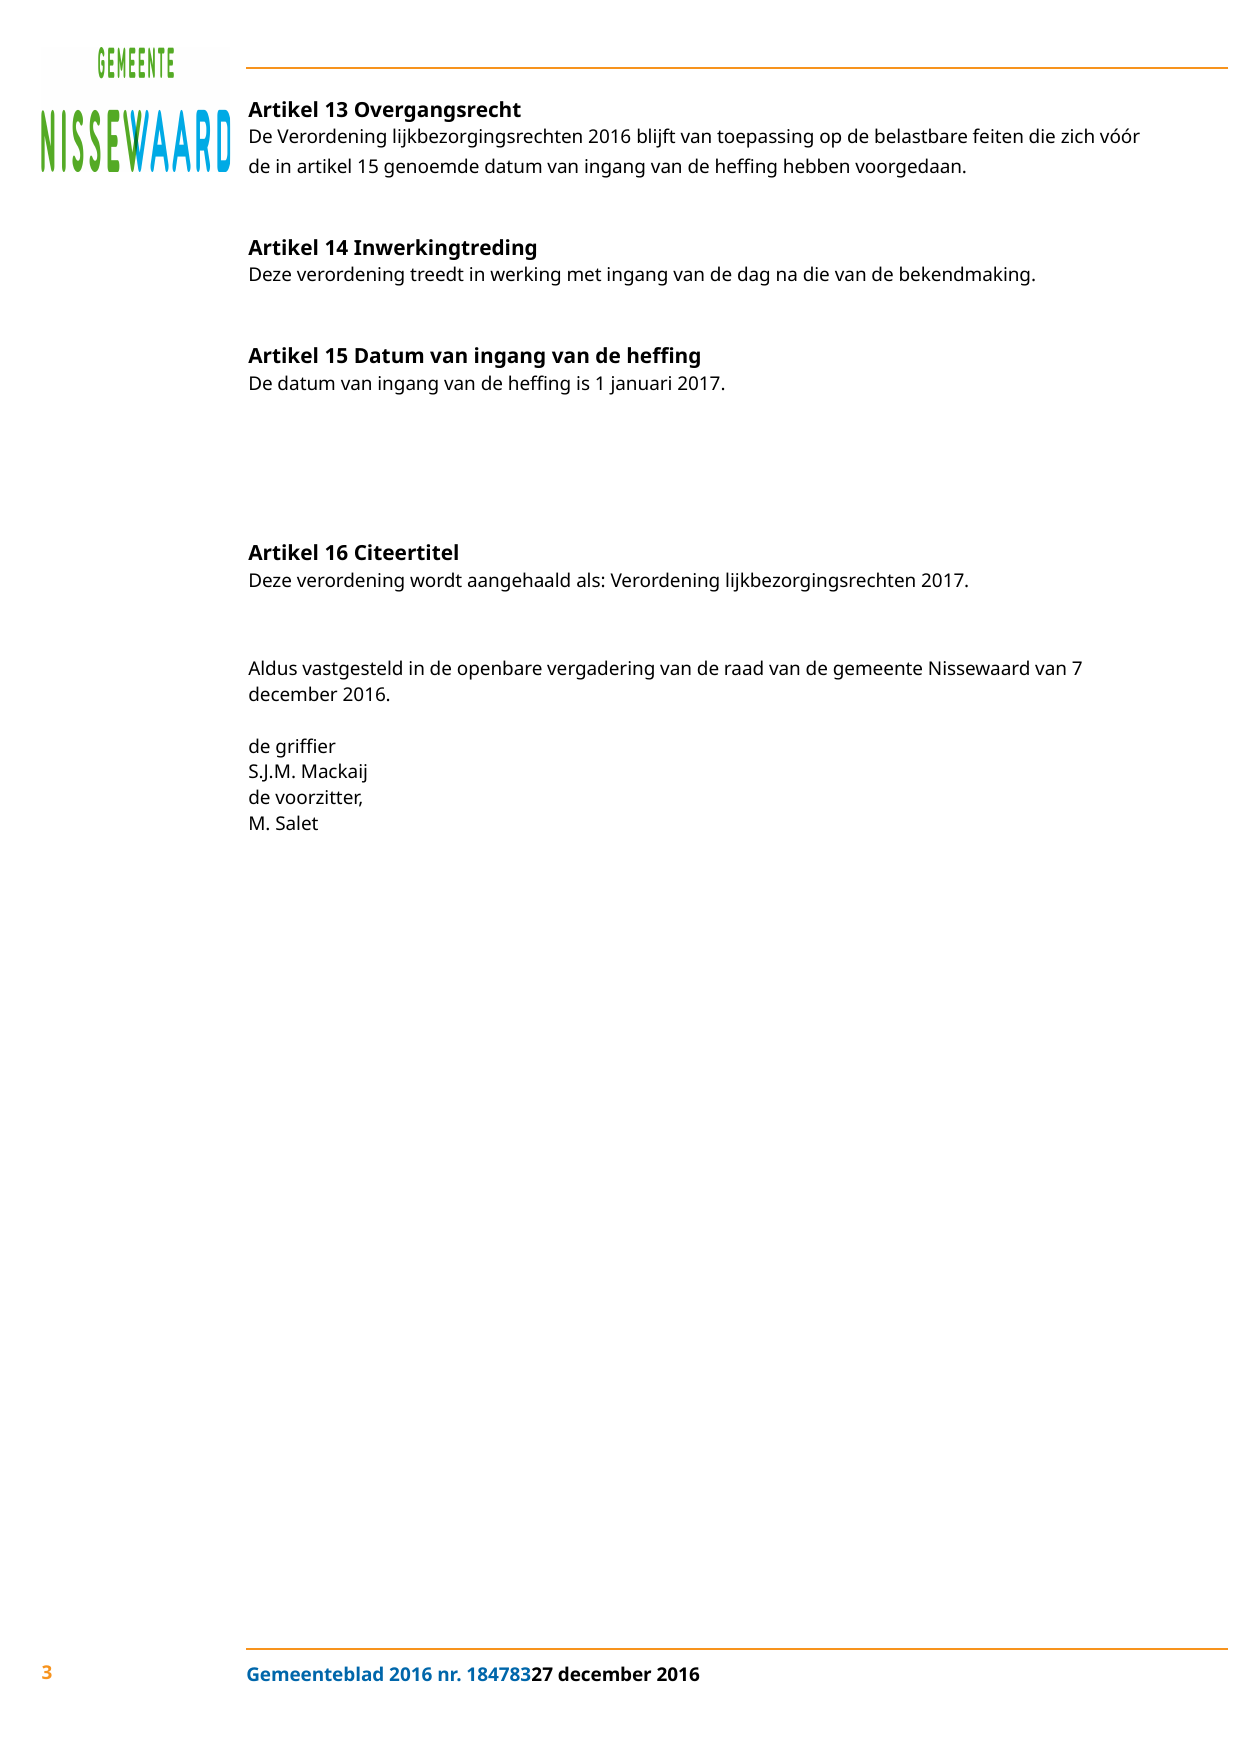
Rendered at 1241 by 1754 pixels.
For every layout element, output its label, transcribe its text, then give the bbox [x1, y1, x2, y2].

text Artikel 14 Inwerkingtreding [248, 233, 1152, 261]
text Deze verordening treedt in werking met ingang van de dag na die van de bekendmaking. [248, 261, 1152, 287]
text Deze verordening wordt aangehaald als: Verordening lijkbezorgingsrechten 2017. [248, 567, 1152, 593]
picture [154, 157, 165, 172]
text Artikel 15 Datum van ingang van de heffing [248, 341, 1152, 370]
picture [176, 157, 187, 172]
text De Verordening lijkbezorgingsrechten 2016 blijft van toepassing op de belastbare feiten die zich vóór de in artikel 15 genoemde datum van ingang van de heffing hebben voorgedaan. [248, 123, 1152, 178]
picture [200, 151, 206, 172]
text S.J.M. Mackaij [248, 758, 1152, 784]
picture [201, 122, 206, 138]
text Aldus vastgesteld in de openbare vergadering van de raad van de gemeente Nissewaard van 7 december 2016. [248, 656, 1152, 707]
text Artikel 16 Citeertitel [248, 538, 1152, 567]
picture [41, 47, 231, 172]
text M. Salet [248, 810, 1152, 836]
text Artikel 13 Overgangsrecht [248, 95, 1152, 123]
text de griffier [248, 733, 1152, 758]
picture [222, 122, 227, 160]
text De datum van ingang van de heffing is 1 januari 2017. [248, 370, 1152, 395]
text de voorzitter, [248, 784, 1152, 810]
